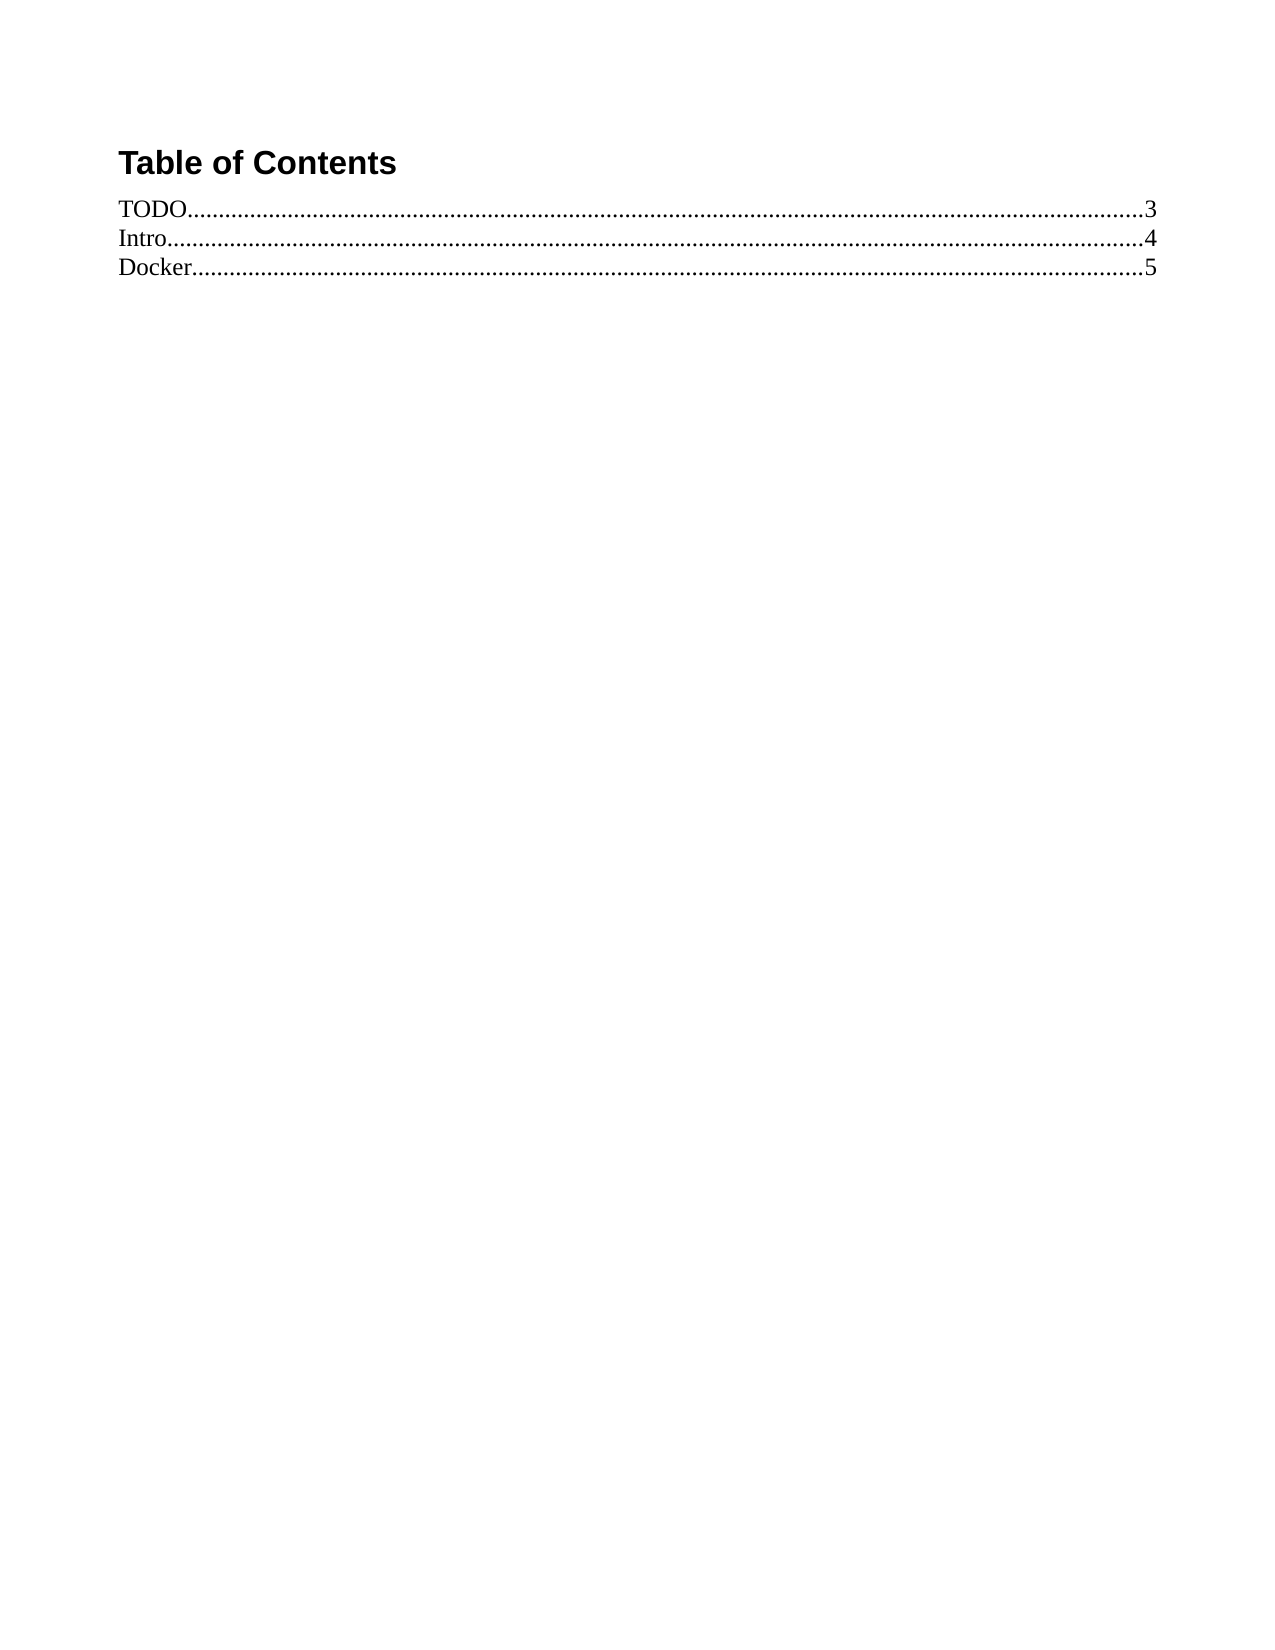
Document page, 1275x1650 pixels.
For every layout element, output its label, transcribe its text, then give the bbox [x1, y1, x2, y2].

text Intro 4 [118, 223, 1157, 252]
subtitle Table of Contents [118, 143, 1157, 182]
text Docker 5 [118, 252, 1157, 280]
text TODO 3 [118, 194, 1157, 223]
